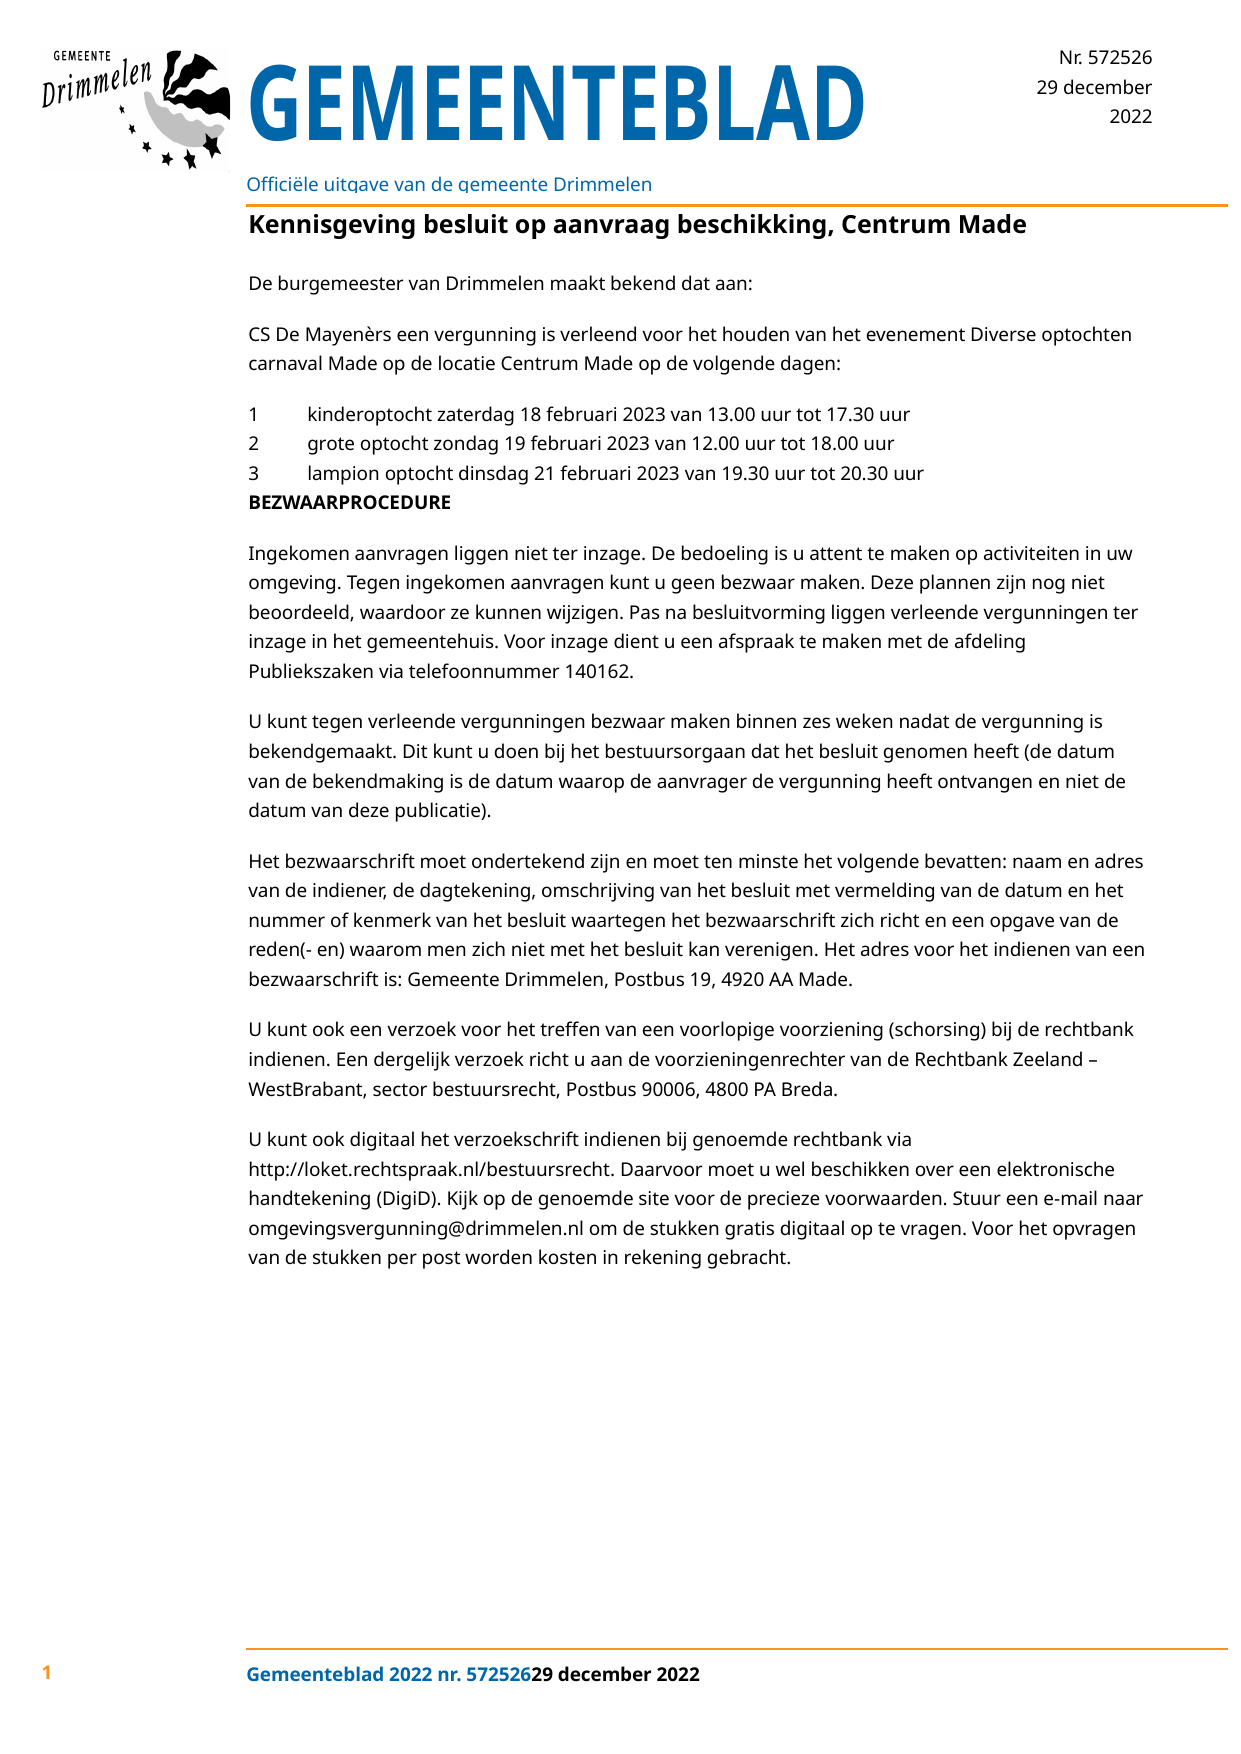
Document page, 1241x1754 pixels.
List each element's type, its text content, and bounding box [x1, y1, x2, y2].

list kinderoptocht zaterdag 18 februari 2023 van 13.00 uur tot 17.30 uur [248, 401, 1152, 426]
text Het bezwaarschrift moet ondertekend zijn en moet ten minste het volgende bevatten: naam en adres van de indiener, de dagtekening, omschrijving van het besluit met vermelding van de datum en het nummer of kenmerk van het besluit waartegen het bezwaarschrift zich richt en een opgave van de reden(- en) waarom men zich niet met het besluit kan verenigen. Het adres voor het indienen van een bezwaarschrift is: Gemeente Drimmelen, Postbus 19, 4920 AA Made. [248, 848, 1152, 992]
text U kunt ook een verzoek voor het treffen van een voorlopige voorziening (schorsing) bij de rechtbank indienen. Een dergelijk verzoek richt u aan de voorzieningenrechter van de Rechtbank Zeeland – WestBrabant, sector bestuursrecht, Postbus 90006, 4800 PA Breda. [248, 1017, 1152, 1101]
text De burgemeester van Drimmelen maakt bekend dat aan: [248, 270, 1152, 296]
text U kunt ook digitaal het verzoekschrift indienen bij genoemde rechtbank via http://loket.rechtspraak.nl/bestuursrecht. Daarvoor moet u wel beschikken over een elektronische handtekening (DigiD). Kijk op de genoemde site voor de precieze voorwaarden. Stuur een e-mail naar omgevingsvergunning@drimmelen.nl om de stukken gratis digitaal op te vragen. Voor het opvragen van de stukken per post worden kosten in rekening gebracht. [248, 1126, 1152, 1270]
list lampion optocht dinsdag 21 februari 2023 van 19.30 uur tot 20.30 uur [248, 460, 1152, 486]
text CS De Mayenèrs een vergunning is verleend voor het houden van het evenement Diverse optochten carnaval Made op de locatie Centrum Made op de volgende dagen: [248, 321, 1152, 376]
text Ingekomen aanvragen liggen niet ter inzage. De bedoeling is u attent te maken op activiteiten in uw omgeving. Tegen ingekomen aanvragen kunt u geen bezwaar maken. Deze plannen zijn nog niet beoordeeld, waardoor ze kunnen wijzigen. Pas na besluitvorming liggen verleende vergunningen ter inzage in het gemeentehuis. Voor inzage dient u een afspraak te maken met de afdeling Publiekszaken via telefoonnummer 140162. [248, 540, 1152, 684]
picture [41, 47, 231, 172]
text U kunt tegen verleende vergunningen bezwaar maken binnen zes weken nadat de vergunning is bekendgemaakt. Dit kunt u doen bij het bestuursorgaan dat het besluit genomen heeft (de datum van de bekendmaking is de datum waarop de aanvrager de vergunning heeft ontvangen en niet de datum van deze publicatie). [248, 709, 1152, 823]
text BEZWAARPROCEDURE [248, 489, 1152, 515]
list grote optocht zondag 19 februari 2023 van 12.00 uur tot 18.00 uur [248, 430, 1152, 456]
text Kennisgeving besluit op aanvraag beschikking, Centrum Made [248, 207, 1152, 241]
